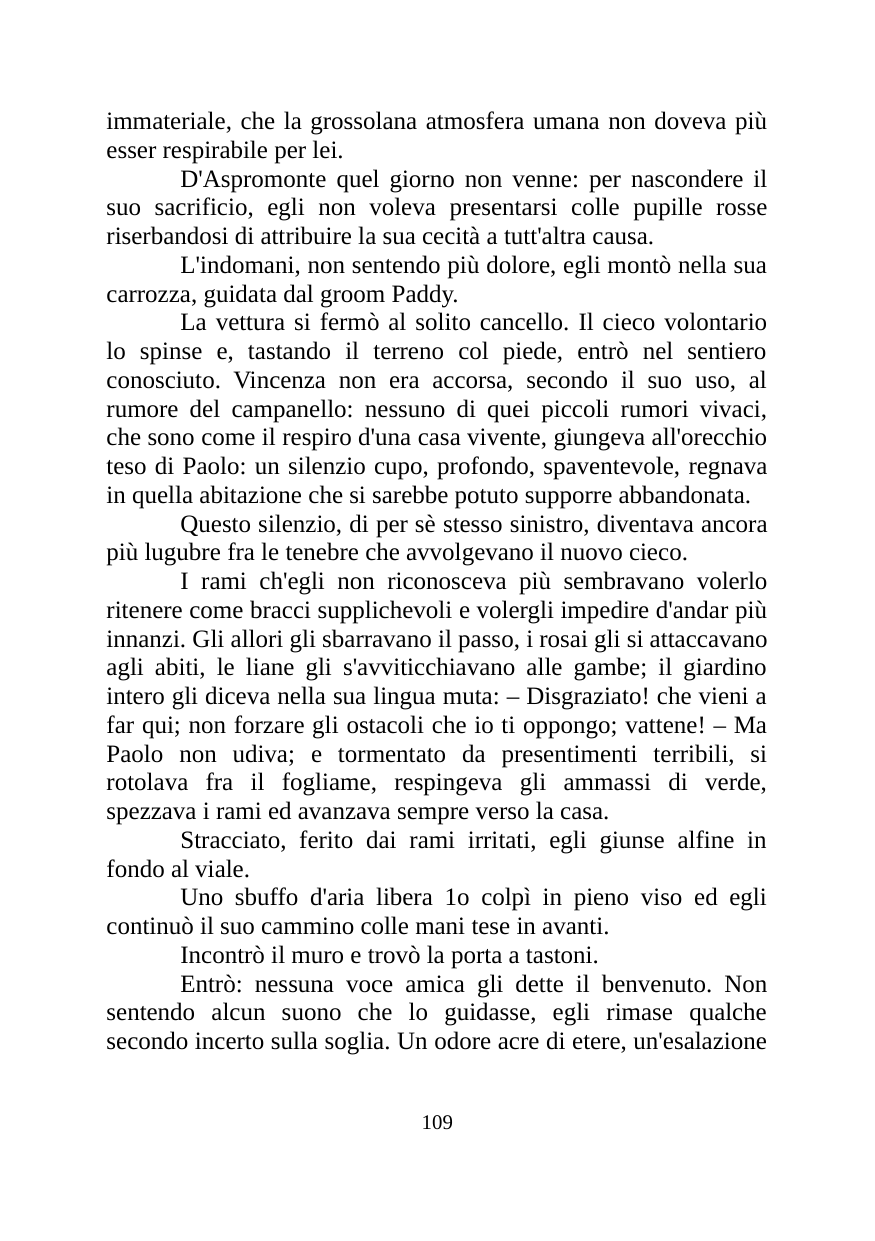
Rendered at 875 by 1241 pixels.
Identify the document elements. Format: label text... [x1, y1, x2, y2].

text L'indomani, non sentendo più dolore, egli montò nella sua carrozza, guidata dal groom Paddy. [106, 250, 768, 307]
text Uno sbuffo d'aria libera 1o colpì in pieno viso ed egli continuò il suo cammino colle mani tese in avanti. [106, 882, 768, 940]
text I rami ch'egli non riconosceva più sembravano volerlo ritenere come bracci supplichevoli e volergli impedire d'andar più innanzi. Gli allori gli sbarravano il passo, i rosai gli si attaccavano agli abiti, le liane gli s'avviticchiavano alle gambe; il giardino intero gli diceva nella sua lingua muta: – Disgraziato! che vieni a far qui; non forzare gli ostacoli che io ti oppongo; vattene! – Ma Paolo non udiva; e tormentato da presentimenti terribili, si rotolava fra il fogliame, respingeva gli ammassi di verde, spezzava i rami ed avanzava sempre verso la casa. [106, 566, 768, 825]
text Stracciato, ferito dai rami irritati, egli giunse alfine in fondo al viale. [106, 825, 768, 882]
text D'Aspromonte quel giorno non venne: per nascondere il suo sacrificio, egli non voleva presentarsi colle pupille rosse riserbandosi di attribuire la sua cecità a tutt'altra causa. [106, 164, 768, 250]
text Questo silenzio, di per sè stesso sinistro, diventava ancora più lugubre fra le tenebre che avvolgevano il nuovo cieco. [106, 509, 768, 566]
text Incontrò il muro e trovò la porta a tastoni. [106, 940, 768, 969]
text immateriale, che la grossolana atmosfera umana non doveva più esser respirabile per lei. [106, 106, 768, 164]
text La vettura si fermò al solito cancello. Il cieco volontario lo spinse e, tastando il terreno col piede, entrò nel sentiero conosciuto. Vincenza non era accorsa, secondo il suo uso, al rumore del campanello: nessuno di quei piccoli rumori vivaci, che sono come il respiro d'una casa vivente, giungeva all'orecchio teso di Paolo: un silenzio cupo, profondo, spaventevole, regnava in quella abitazione che si sarebbe potuto supporre abbandonata. [106, 307, 768, 509]
text Entrò: nessuna voce amica gli dette il benvenuto. Non sentendo alcun suono che lo guidasse, egli rimase qualche secondo incerto sulla soglia. Un odore acre di etere, un'esalazione [106, 969, 768, 1055]
